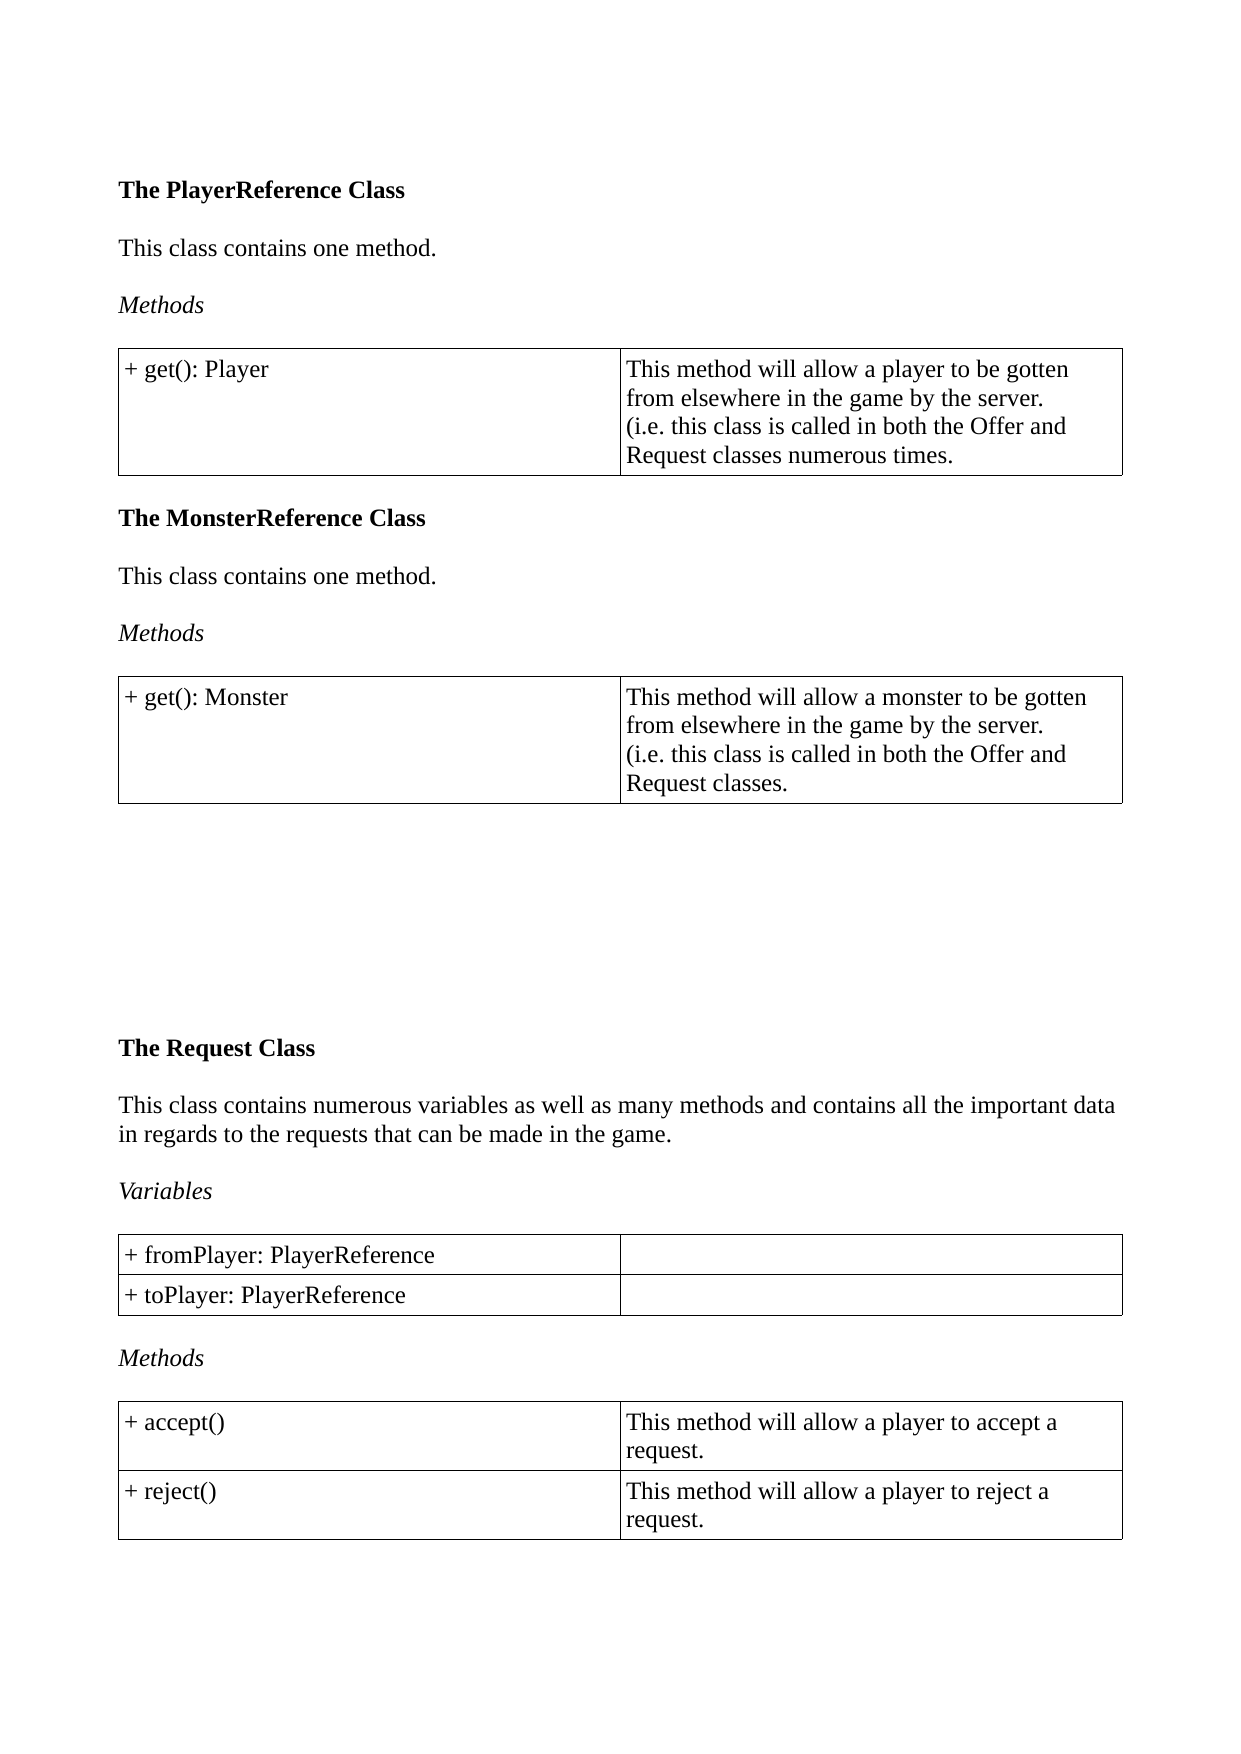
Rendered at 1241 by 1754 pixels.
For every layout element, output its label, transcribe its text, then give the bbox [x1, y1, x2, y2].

table_header [621, 1235, 1122, 1274]
text The MonsterReference Class [118, 503, 1122, 532]
table_header + get(): Player [119, 349, 620, 475]
text Methods [118, 291, 1122, 319]
text This class contains numerous variables as well as many methods and contains all the important data in regards to the requests that can be made in the game. [118, 1090, 1122, 1148]
text Methods [118, 618, 1122, 647]
table_header + get(): Monster [119, 677, 620, 803]
text This class contains one method. [118, 561, 1122, 590]
table_header This method will allow a monster to be gotten from elsewhere in the game by the server. (i.e. this class is called in both the Offer and Request classes. [621, 677, 1122, 803]
table_header + fromPlayer: PlayerReference [119, 1235, 620, 1274]
text This class contains one method. [118, 233, 1122, 262]
table_cell [621, 1275, 1122, 1314]
table_header This method will allow a player to be gotten from elsewhere in the game by the server. (i.e. this class is called in both the Offer and Request classes numerous times. [621, 349, 1122, 475]
text The PlayerReference Class [118, 176, 1122, 204]
table_cell + toPlayer: PlayerReference [119, 1275, 620, 1314]
text The Request Class [118, 1033, 1122, 1061]
table_cell + reject() [119, 1471, 620, 1539]
table_cell This method will allow a player to reject a request. [621, 1471, 1122, 1539]
table_header This method will allow a player to accept a request. [621, 1402, 1122, 1470]
table_header + accept() [119, 1402, 620, 1470]
text Variables [118, 1176, 1122, 1205]
text Methods [118, 1343, 1122, 1372]
